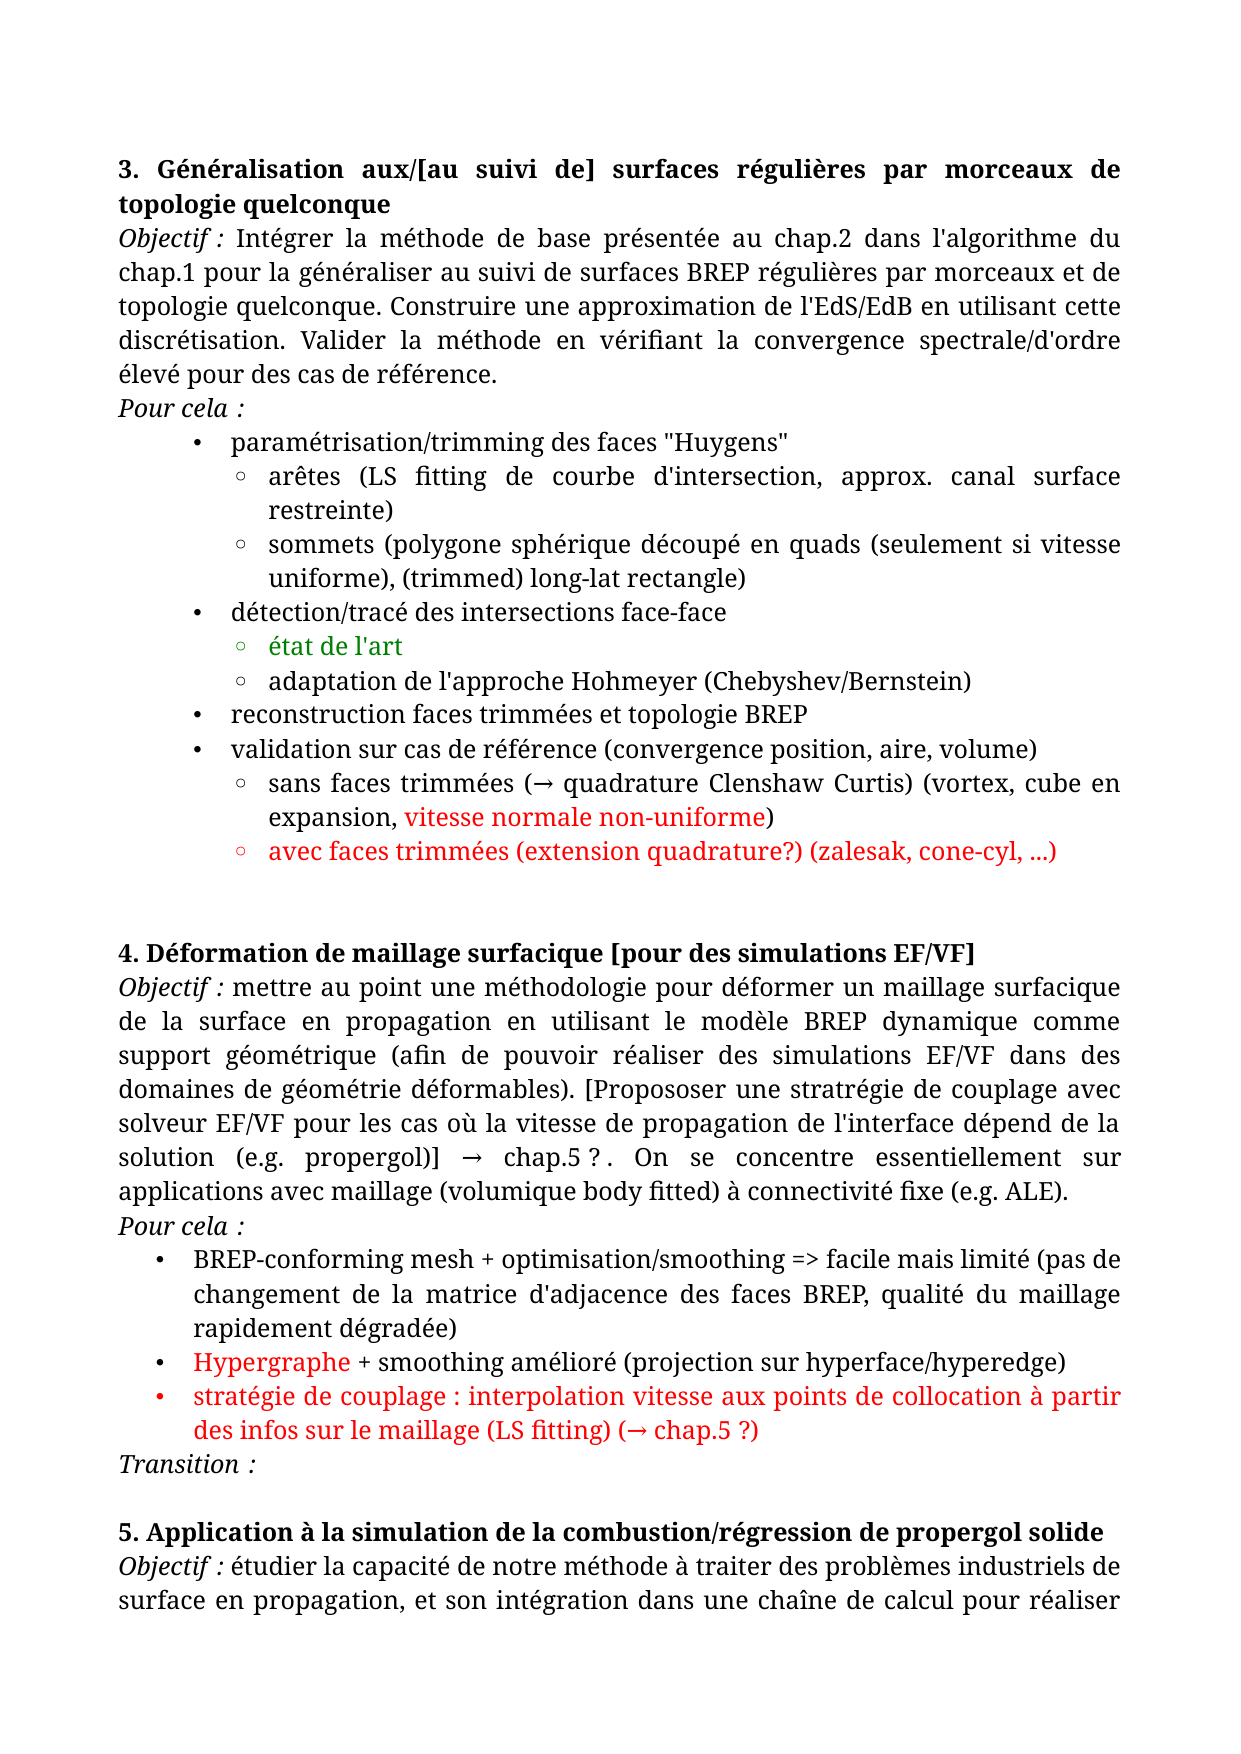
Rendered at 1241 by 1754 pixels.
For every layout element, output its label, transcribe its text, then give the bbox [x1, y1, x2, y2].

list adaptation de l'approche Hohmeyer (Chebyshev/Bernstein) [231, 663, 1122, 697]
text Objectif : Intégrer la méthode de base présentée au chap.2 dans l'algorithme du chap.1 pour la généraliser au suivi de surfaces BREP régulières par morceaux et de topologie quelconque. Construire une approximation de l'EdS/EdB en utilisant cette discrétisation. Valider la méthode en vérifiant la convergence spectrale/d'ordre élevé pour des cas de référence. [118, 220, 1122, 391]
list Hypergraphe + smoothing amélioré (projection sur hyperface/hyperedge) [156, 1344, 1122, 1378]
list reconstruction faces trimmées et topologie BREP [193, 697, 1122, 731]
list stratégie de couplage : interpolation vitesse aux points de collocation à partir des infos sur le maillage (LS fitting) (→ chap.5 ?) [156, 1378, 1122, 1447]
text Pour cela : [118, 391, 1122, 425]
list détection/tracé des intersections face-face [193, 595, 1122, 629]
text 5. Application à la simulation de la combustion/régression de propergol solide [118, 1515, 1122, 1549]
list avec faces trimmées (extension quadrature?) (zalesak, cone-cyl, ...) [231, 833, 1122, 867]
text Transition : [118, 1447, 1122, 1481]
text Pour cela : [118, 1208, 1122, 1242]
text 3. Généralisation aux/[au suivi de] surfaces régulières par morceaux de topologie quelconque [118, 152, 1122, 220]
text Objectif : étudier la capacité de notre méthode à traiter des problèmes industriels de surface en propagation, et son intégration dans une chaîne de calcul pour réaliser [118, 1549, 1122, 1617]
list sans faces trimmées (→ quadrature Clenshaw Curtis) (vortex, cube en expansion, vitesse normale non-uniforme) [231, 765, 1122, 833]
text Objectif : mettre au point une méthodologie pour déformer un maillage surfacique de la surface en propagation en utilisant le modèle BREP dynamique comme support géométrique (afin de pouvoir réaliser des simulations EF/VF dans des domaines de géométrie déformables). [Propososer une stratrégie de couplage avec solveur EF/VF pour les cas où la vitesse de propagation de l'interface dépend de la solution (e.g. propergol)] → chap.5 ? . On se concentre essentiellement sur applications avec maillage (volumique body fitted) à connectivité fixe (e.g. ALE). [118, 970, 1122, 1208]
list arêtes (LS fitting de courbe d'intersection, approx. canal surface restreinte) [231, 459, 1122, 527]
list sommets (polygone sphérique découpé en quads (seulement si vitesse uniforme), (trimmed) long-lat rectangle) [231, 527, 1122, 595]
text 4. Déformation de maillage surfacique [pour des simulations EF/VF] [118, 936, 1122, 970]
list état de l'art [231, 629, 1122, 663]
list validation sur cas de référence (convergence position, aire, volume) [193, 731, 1122, 765]
list BREP-conforming mesh + optimisation/smoothing => facile mais limité (pas de changement de la matrice d'adjacence des faces BREP, qualité du maillage rapidement dégradée) [156, 1242, 1122, 1344]
list paramétrisation/trimming des faces "Huygens" [193, 425, 1122, 459]
